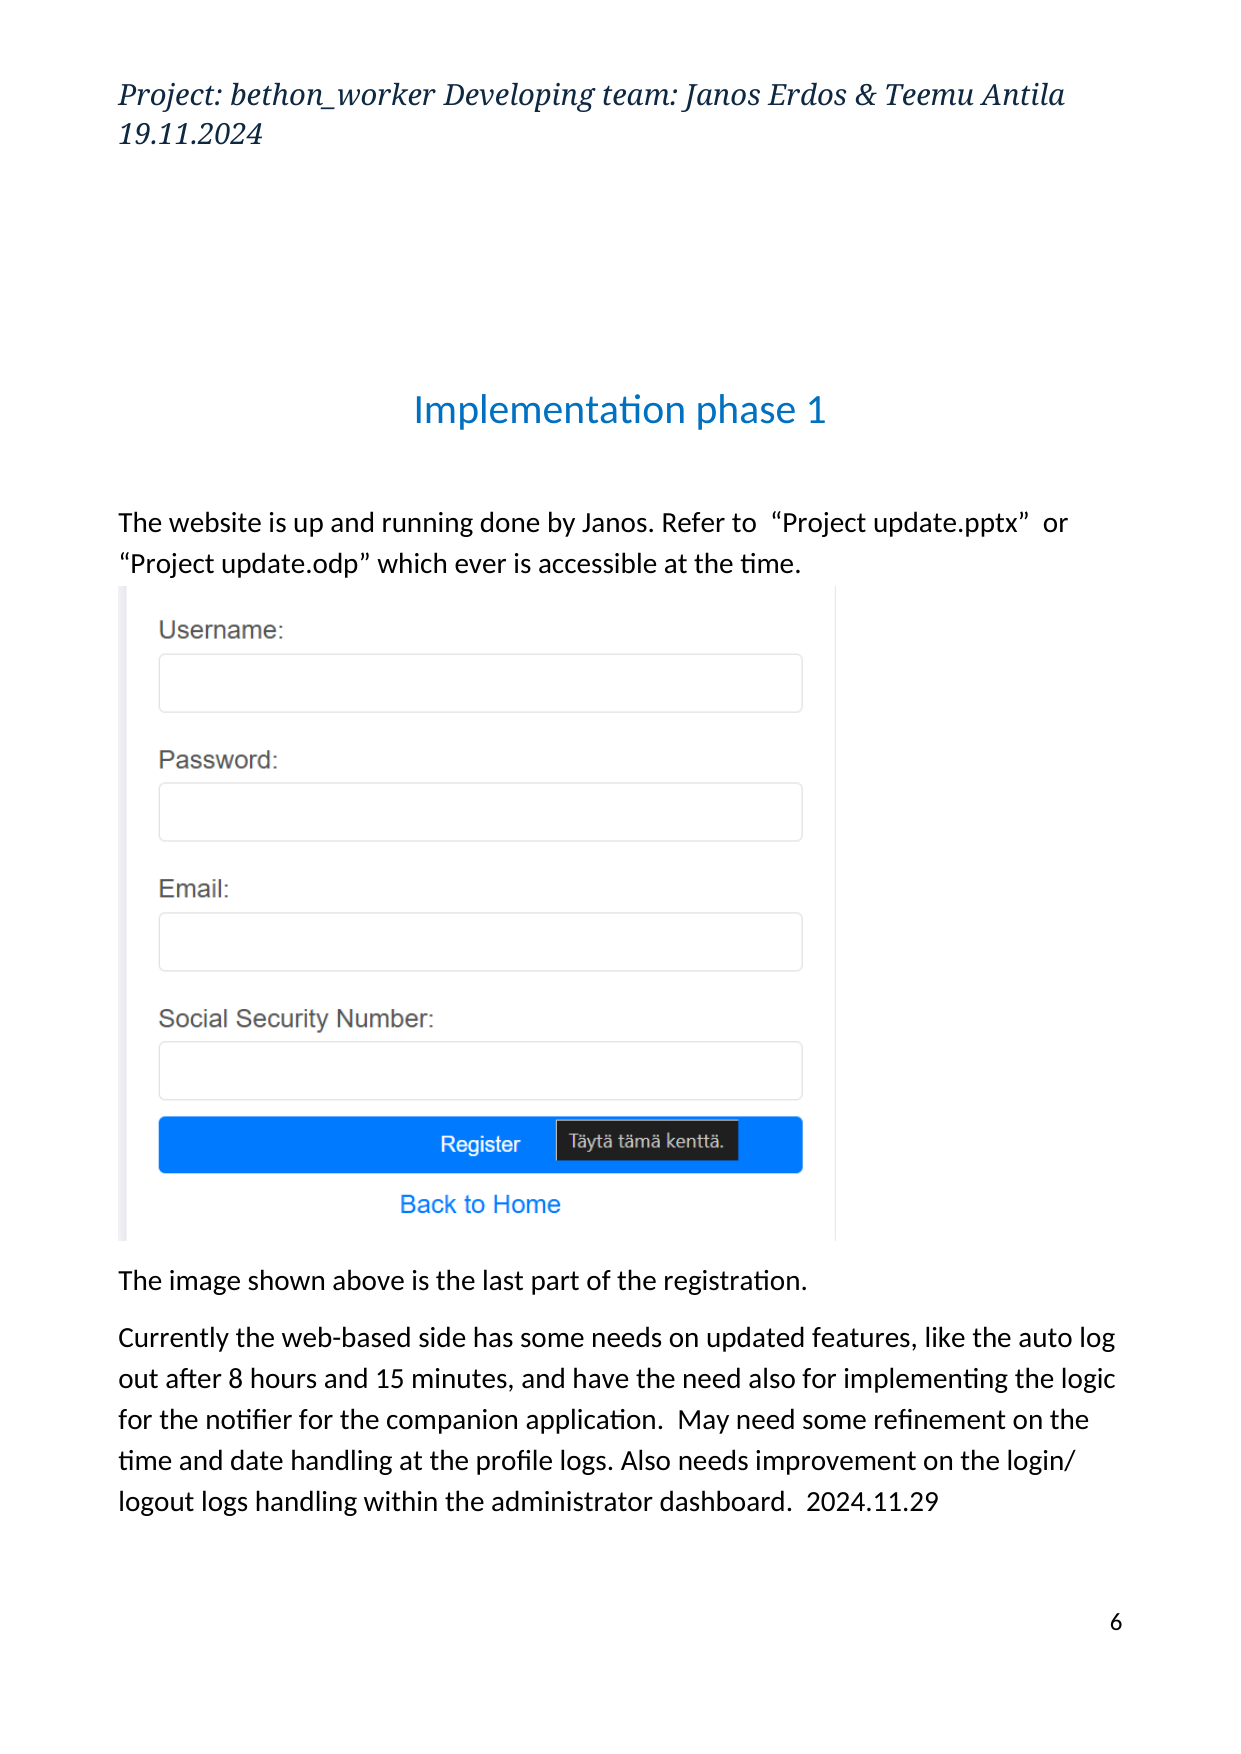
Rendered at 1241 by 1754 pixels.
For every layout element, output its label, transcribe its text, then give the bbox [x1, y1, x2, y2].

text The image shown above is the last part of the registration. [118, 1262, 1122, 1297]
text Implementation phase 1 [118, 383, 1122, 434]
text The website is up and running done by Janos. Refer to “Project update.pptx” or “Project update.odp” which ever is accessible at the time. [118, 504, 1122, 1240]
text Currently the web-based side has some needs on updated features, like the auto log out after 8 hours and 15 minutes, and have the need also for implementing the logic for the notifier for the companion application. May need some refinement on the time and date handling at the profile logs. Also needs improvement on the login/ logout logs handling within the administrator dashboard. 2024.11.29 [118, 1319, 1122, 1518]
